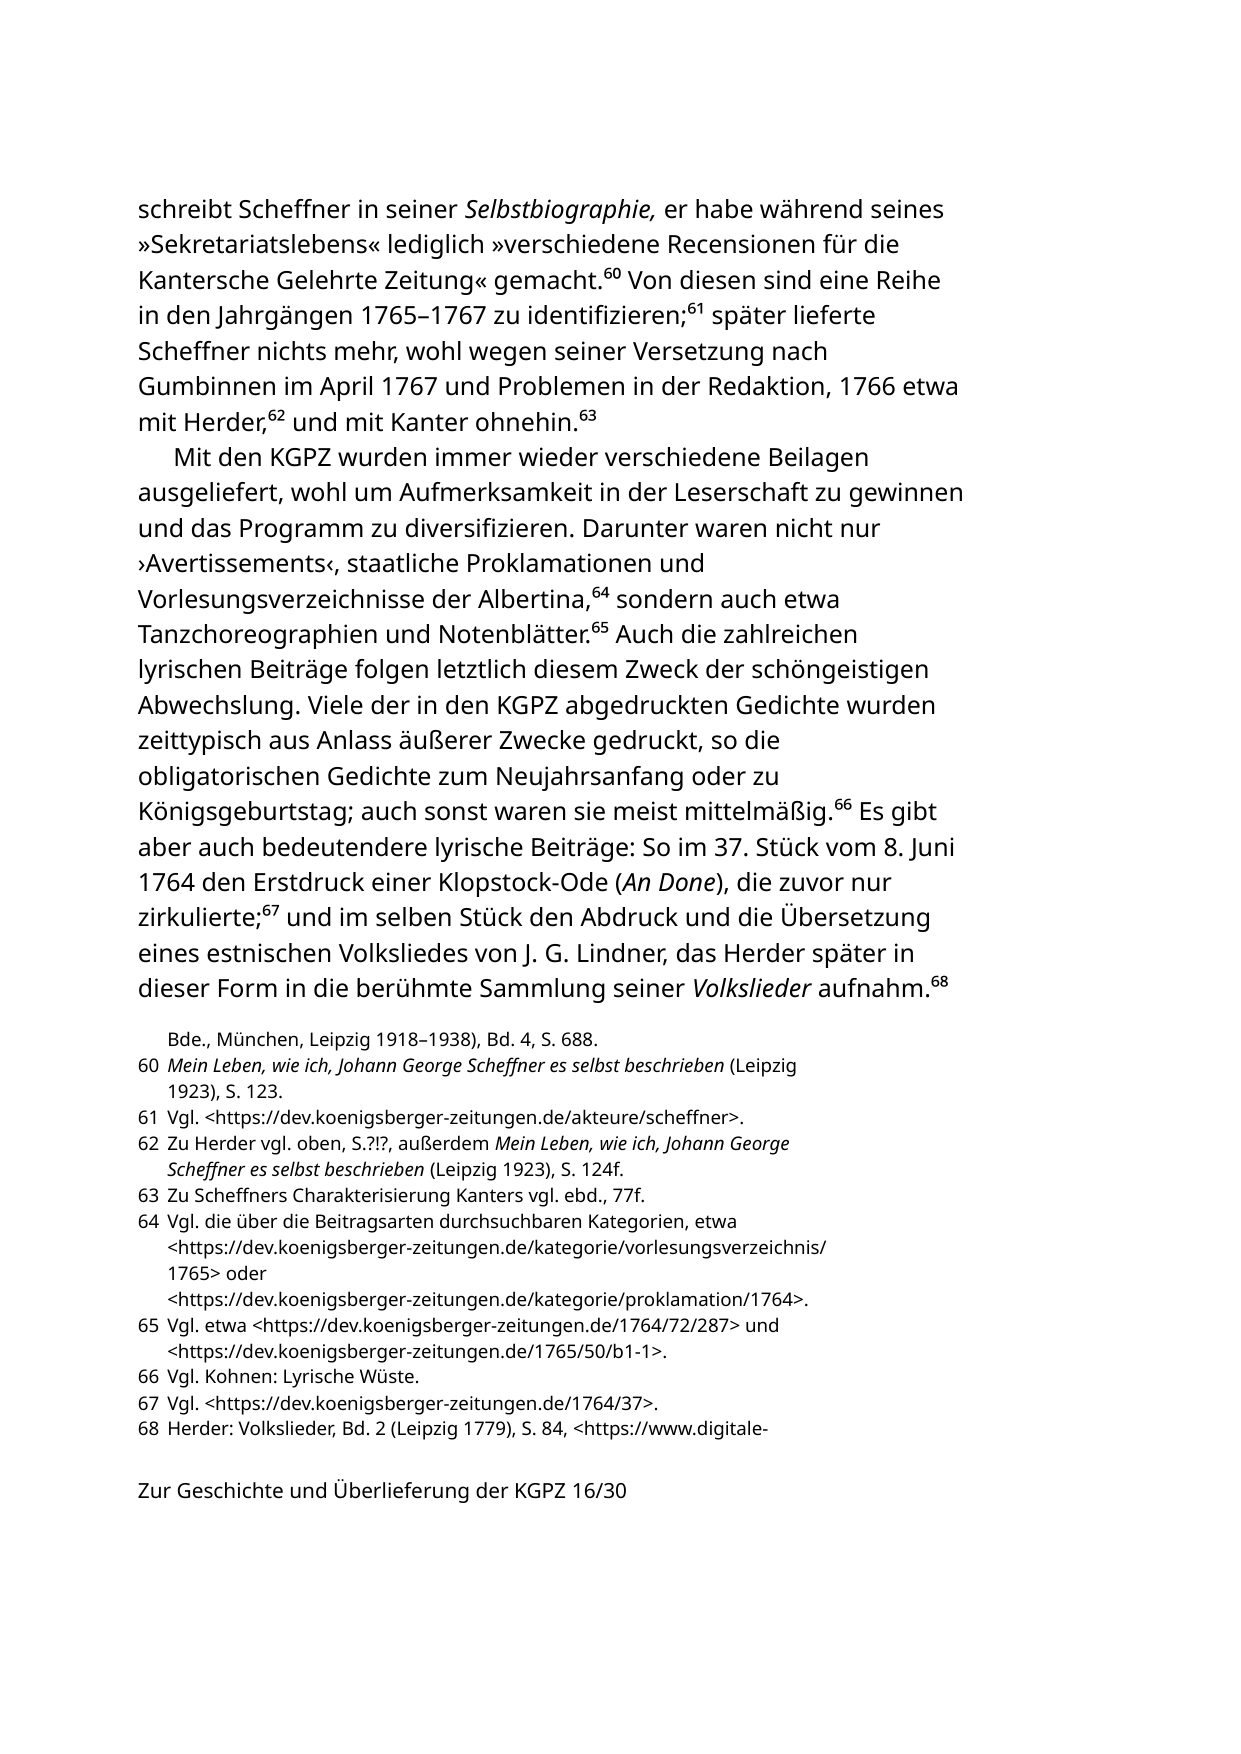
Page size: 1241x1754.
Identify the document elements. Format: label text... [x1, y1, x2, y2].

text Zu Scheffners Charakterisierung Kanters vgl. ebd., 77f. [138, 1182, 846, 1208]
text schreibt Scheffner in seiner Selbstbiographie, er habe während seines »Sekretariatslebens« lediglich »verschiedene Recensionen für die Kantersche Gelehrte Zeitung« gemacht. Von diesen sind eine Reihe in den Jahrgängen 1765–1767 zu identifizieren; später lieferte Scheffner nichts mehr, wohl wegen seiner Versetzung nach Gumbinnen im April 1767 und Problemen in der Redaktion, 1766 etwa mit Herder, und mit Kanter ohnehin. [138, 190, 964, 438]
text Vgl. <https://dev.koenigsberger-zeitungen.de/akteure/scheffner>. [138, 1104, 846, 1130]
text Vgl. die über die Beitragsarten durchsuchbaren Kategorien, etwa <https://dev.koenigsberger-zeitungen.de/kategorie/vorlesungsverzeichnis/1765> oder <https://dev.koenigsberger-zeitungen.de/kategorie/proklamation/1764>. [138, 1208, 846, 1311]
text Zu Herder vgl. oben, S.?!?, außerdem Mein Leben, wie ich, Johann George Scheffner es selbst beschrieben (Leipzig 1923), S. 124f. [138, 1130, 846, 1182]
text Bde., München, Leipzig 1918–1938), Bd. 4, S. 688. [138, 1026, 846, 1052]
text Mit den KGPZ wurden immer wieder verschiedene Beilagen ausgeliefert, wohl um Aufmerksamkeit in der Leserschaft zu gewinnen und das Programm zu diversifizieren. Darunter waren nicht nur ›Avertissements‹, staatliche Proklamationen und Vorlesungsverzeichnisse der Albertina, sondern auch etwa Tanzchoreographien und Notenblätter. Auch die zahlreichen lyrischen Beiträge folgen letztlich diesem Zweck der schöngeistigen Abwechslung. Viele der in den KGPZ abgedruckten Gedichte wurden zeittypisch aus Anlass äußerer Zwecke gedruckt, so die obligatorischen Gedichte zum Neujahrsanfang oder zu Königsgeburtstag; auch sonst waren sie meist mittelmäßig. Es gibt aber auch bedeutendere lyrische Beiträge: So im 37. Stück vom 8. Juni 1764 den Erstdruck einer Klopstock-Ode (An Done), die zuvor nur zirkulierte; und im selben Stück den Abdruck und die Übersetzung eines estnischen Volksliedes von J. G. Lindner, das Herder später in dieser Form in die berühmte Sammlung seiner Volkslieder aufnahm. [138, 438, 964, 1005]
text Vgl. Kohnen: Lyrische Wüste. [138, 1363, 846, 1389]
text Mein Leben, wie ich, Johann George Scheffner es selbst beschrieben (Leipzig 1923), S. 123. [138, 1052, 846, 1104]
text Vgl. etwa <https://dev.koenigsberger-zeitungen.de/1764/72/287> und <https://dev.koenigsberger-zeitungen.de/1765/50/b1-1>. [138, 1311, 846, 1363]
text Herder: Volkslieder, Bd. 2 (Leipzig 1779), S. 84, <https://www.digitale- [138, 1415, 846, 1441]
text Vgl. <https://dev.koenigsberger-zeitungen.de/1764/37>. [138, 1389, 846, 1415]
